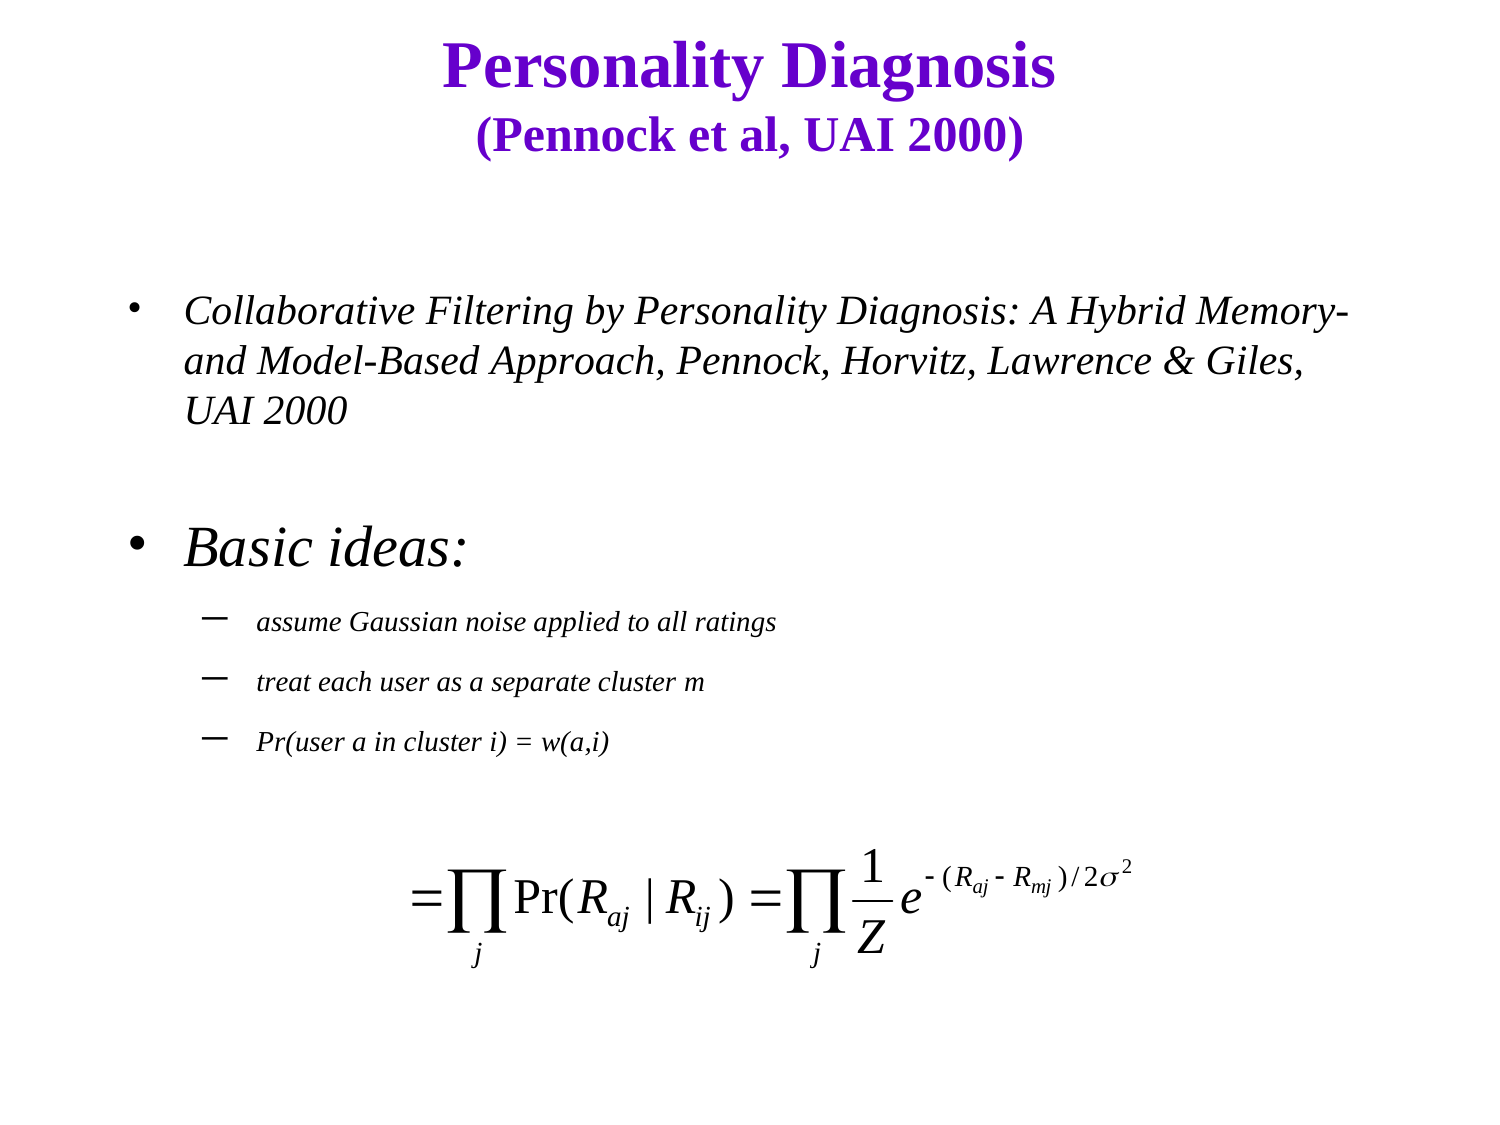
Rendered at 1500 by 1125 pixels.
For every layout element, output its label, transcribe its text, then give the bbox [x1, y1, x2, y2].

chart [399, 834, 1150, 981]
list Collaborative Filtering by Personality Diagnosis: A Hybrid Memory- and Model-Based Approach, Pennock, Horvitz, Lawrence & Giles, UAI 2000 Basic ideas: assume Gaussian noise applied to all ratings treat each user as a separate cluster m Pr(user a in cluster i) = w(a,i) [112, 275, 1388, 1000]
title Personality Diagnosis (Pennock et al, UAI 2000) [112, 37, 1388, 225]
